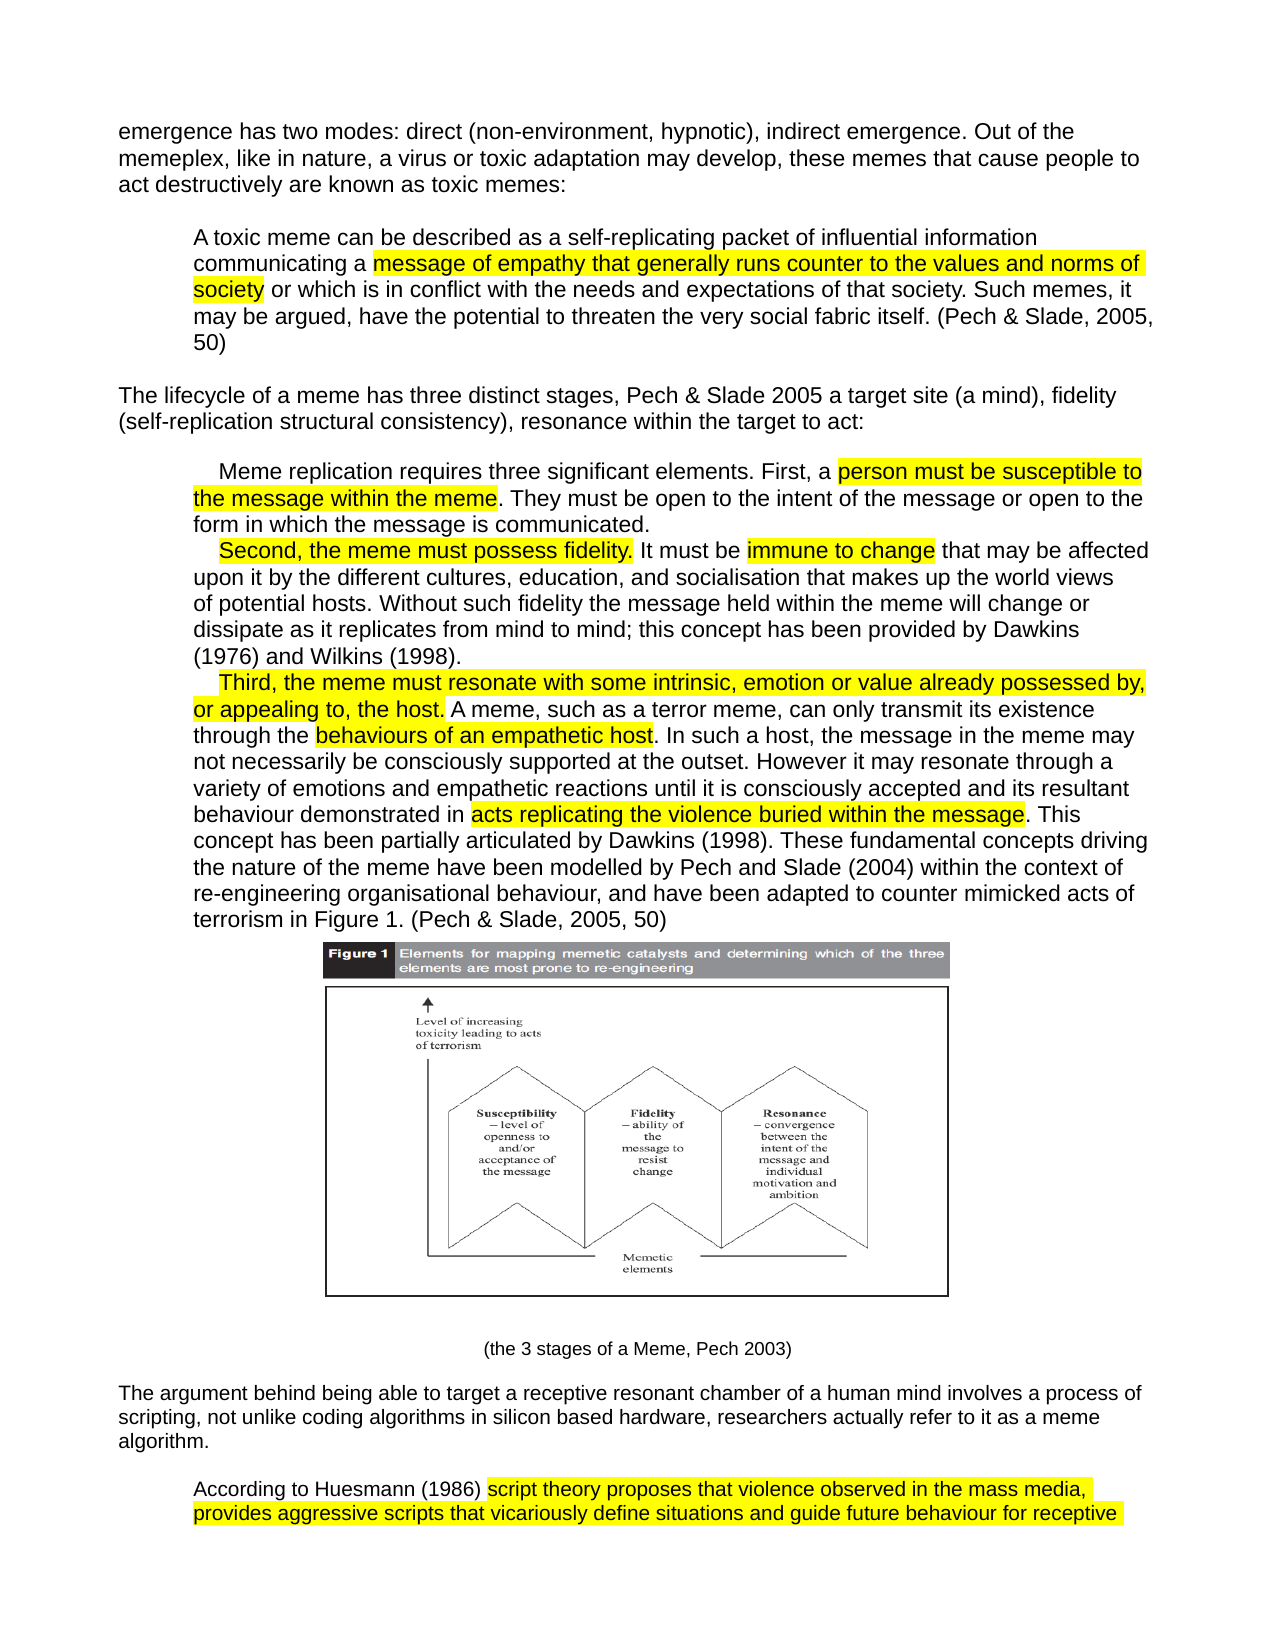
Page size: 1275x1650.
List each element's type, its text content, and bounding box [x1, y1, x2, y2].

text emergence has two modes: direct (non-environment, hypnotic), indirect emergence. Out of the memeplex, like in nature, a virus or toxic adaptation may develop, these memes that cause people to act destructively are known as toxic memes: [118, 118, 1157, 197]
text variety of emotions and empathetic reactions until it is consciously accepted and its resultant [193, 774, 1157, 801]
text A toxic meme can be described as a self-replicating packet of influential information communicating a message of empathy that generally runs counter to the values and norms of society or which is in conflict with the needs and expectations of that society. Such memes, it may be argued, have the potential to threaten the very social fabric itself. (Pech & Slade, 2005, 50) [193, 223, 1157, 355]
text (the 3 stages of a Meme, Pech 2003) [118, 1338, 1157, 1359]
text behaviour demonstrated in acts replicating the violence buried within the message. This [193, 801, 1157, 827]
text of potential hosts. Without such fidelity the message held within the meme will change or [193, 590, 1157, 616]
text through the behaviours of an empathetic host. In such a host, the message in the meme may [193, 722, 1157, 748]
text (1976) and Wilkins (1998). [193, 643, 1157, 669]
text Meme replication requires three significant elements. First, a person must be susceptible to [193, 458, 1157, 485]
text According to Huesmann (1986) script theory proposes that violence observed in the mass media, provides aggressive scripts that vicariously define situations and guide future behaviour for receptive [193, 1477, 1157, 1525]
text the message within the meme. They must be open to the intent of the message or open to the [193, 485, 1157, 511]
text Second, the meme must possess fidelity. It must be immune to change that may be affected [193, 537, 1157, 564]
text upon it by the different cultures, education, and socialisation that makes up the world views [193, 564, 1157, 590]
text concept has been partially articulated by Dawkins (1998). These fundamental concepts driving the nature of the meme have been modelled by Pech and Slade (2004) within the context of re-engineering organisational behaviour, and have been adapted to counter mimicked acts of terrorism in Figure 1. (Pech & Slade, 2005, 50) [193, 827, 1157, 933]
picture [307, 932, 958, 1312]
text dissipate as it replicates from mind to mind; this concept has been provided by Dawkins [193, 616, 1157, 643]
text or appealing to, the host. A meme, such as a terror meme, can only transmit its existence [193, 696, 1157, 722]
text Third, the meme must resonate with some intrinsic, emotion or value already possessed by, [193, 669, 1157, 696]
text The argument behind being able to target a receptive resonant chamber of a human mind involves a process of scripting, not unlike coding algorithms in silicon based hardware, researchers actually refer to it as a meme algorithm. [118, 1381, 1157, 1453]
text not necessarily be consciously supported at the outset. However it may resonate through a [193, 748, 1157, 774]
text form in which the message is communicated. [193, 511, 1157, 537]
text The lifecycle of a meme has three distinct stages, Pech & Slade 2005 a target site (a mind), fidelity (self-replication structural consistency), resonance within the target to act: [118, 382, 1157, 434]
